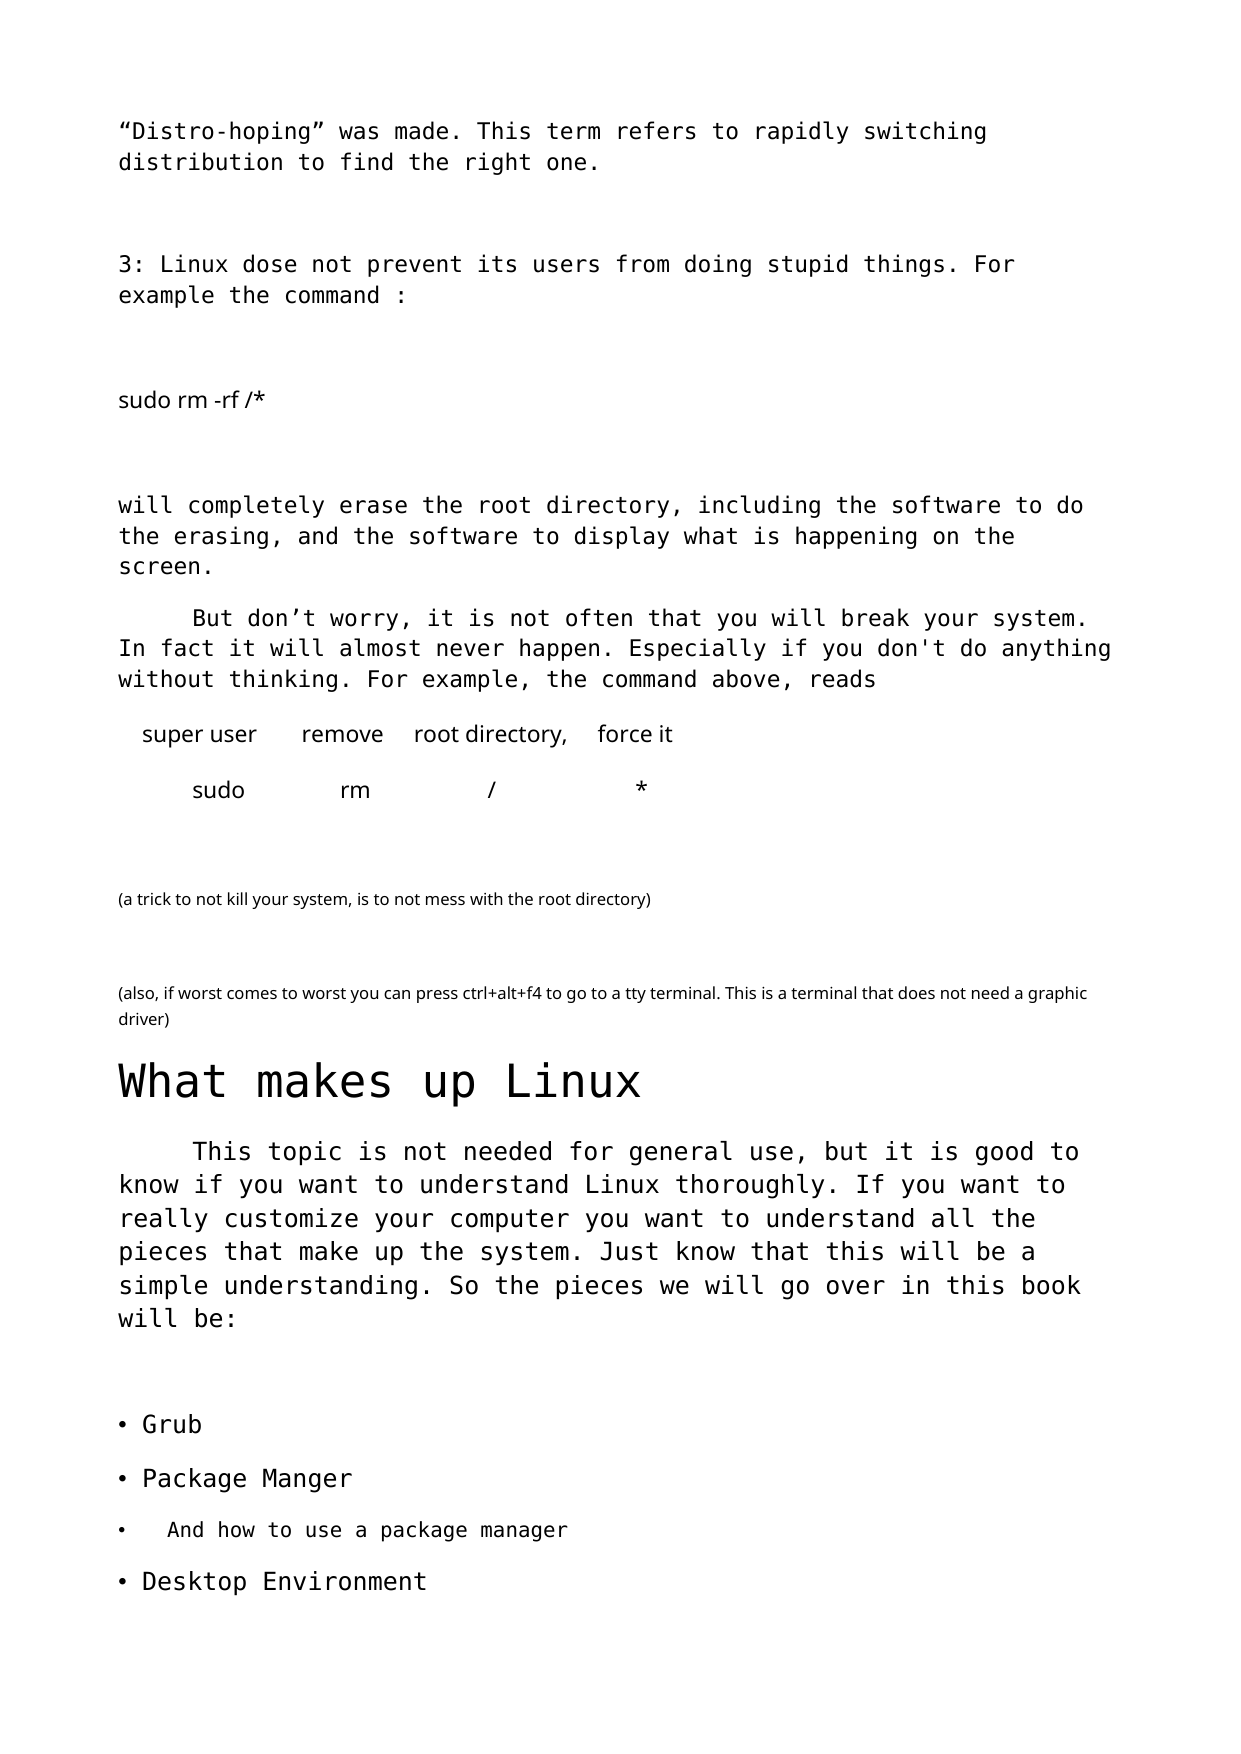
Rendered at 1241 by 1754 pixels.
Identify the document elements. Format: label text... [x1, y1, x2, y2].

text But don’t worry, it is not often that you will break your system. In fact it will almost never happen. Especially if you don't do anything without thinking. For example, the command above, reads [118, 605, 1122, 693]
text (a trick to not kill your system, is to not mess with the root directory) [118, 888, 1122, 911]
text This topic is not needed for general use, but it is good to know if you want to understand Linux thoroughly. If you want to really customize your computer you want to understand all the pieces that make up the system. Just know that this will be a simple understanding. So the pieces we will go over in this book will be: [118, 1137, 1122, 1333]
list And how to use a package manager [118, 1518, 1122, 1543]
text sudo rm / * [118, 774, 1122, 806]
list Package Manger [118, 1464, 1122, 1493]
list Desktop Environment [118, 1567, 1122, 1596]
text (also, if worst comes to worst you can press ctrl+alt+f4 to go to a tty terminal. This is a terminal that does not need a graphic driver) [118, 982, 1122, 1030]
text 3: Linux dose not prevent its users from doing stupid things. For example the command : [118, 251, 1122, 308]
text super user remove root directory, force it [118, 718, 1122, 749]
text sudo rm -rf /* [118, 384, 1122, 416]
list Grub [118, 1410, 1122, 1439]
text What makes up Linux [118, 1054, 1122, 1108]
text will completely erase the root directory, including the software to do the erasing, and the software to display what is happening on the screen. [118, 492, 1122, 580]
text “Distro-hoping” was made. This term refers to rapidly switching distribution to find the right one. [118, 118, 1122, 175]
